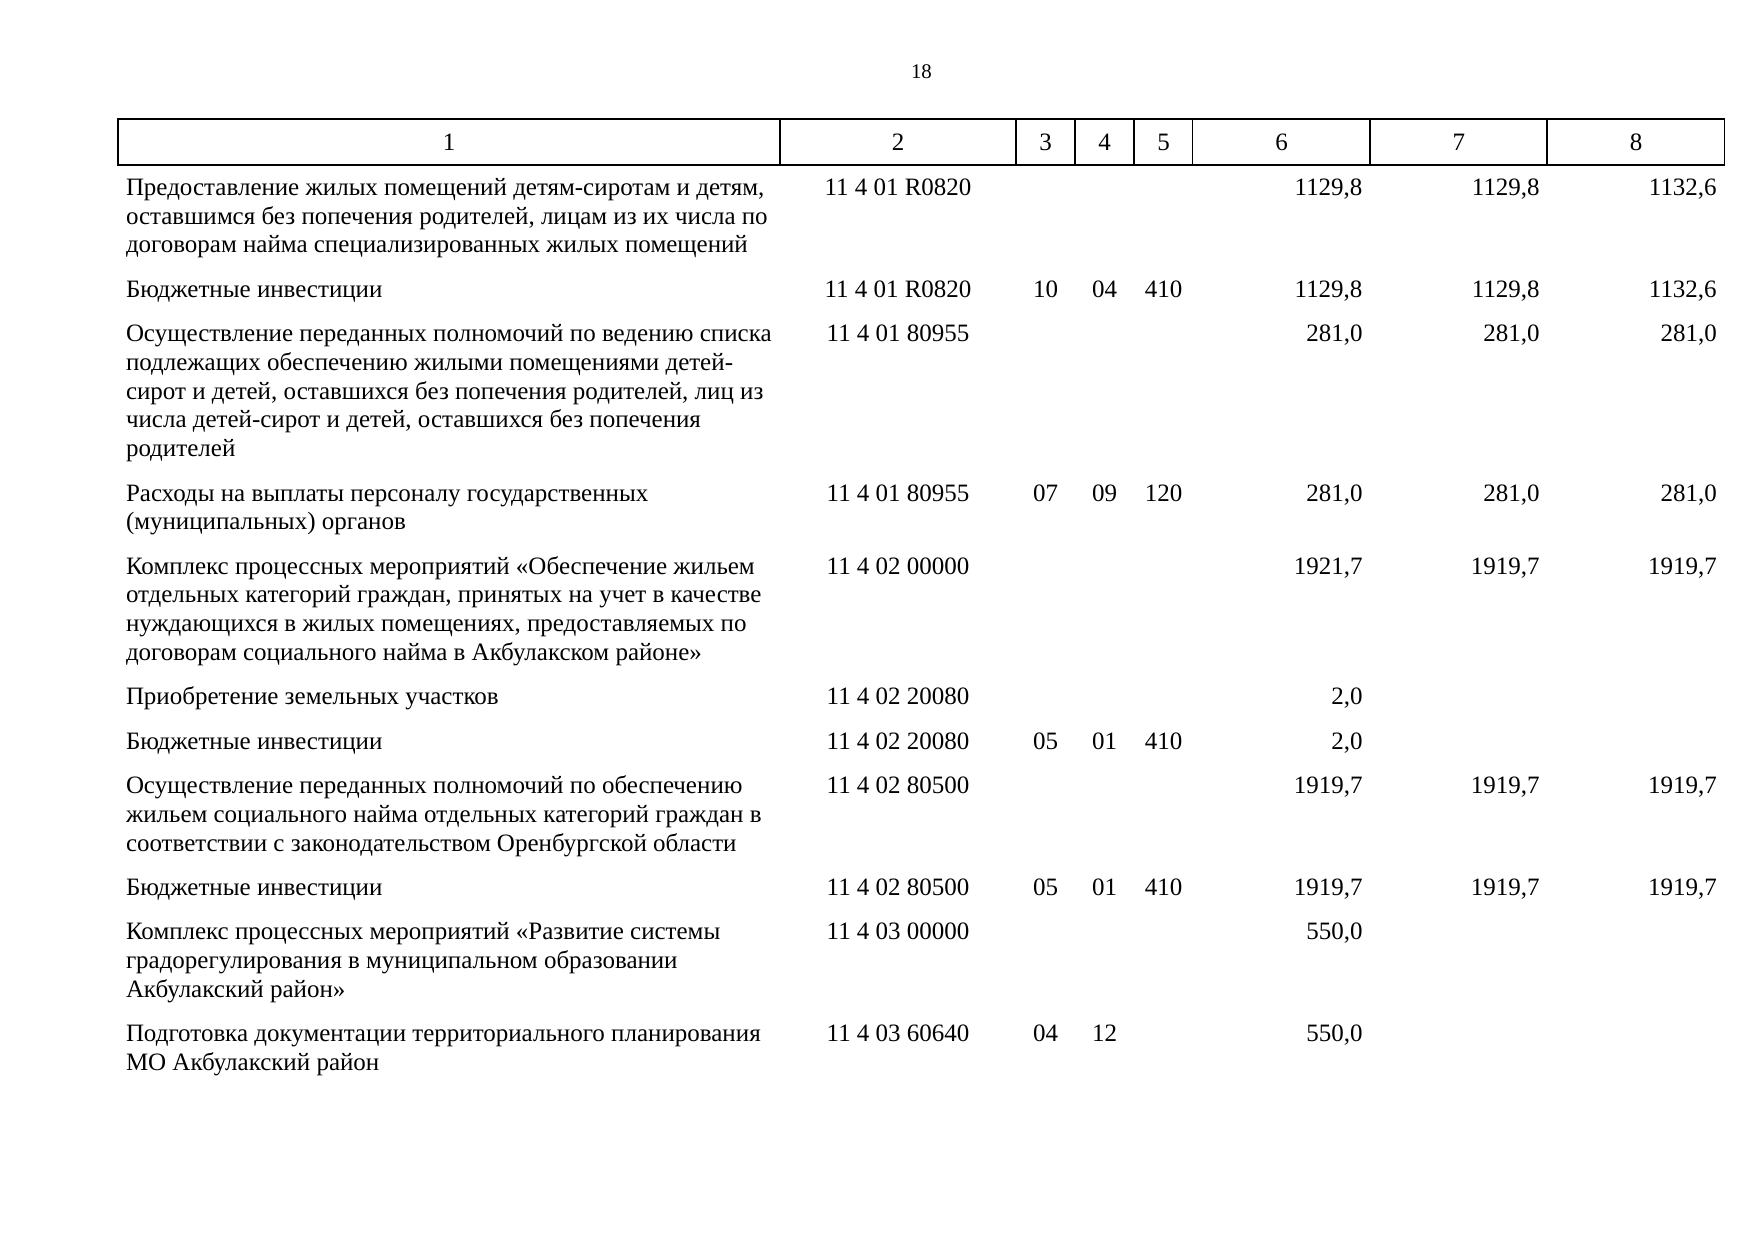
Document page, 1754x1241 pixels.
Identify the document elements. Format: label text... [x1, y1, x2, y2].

table_cell 09 [1075, 470, 1134, 543]
table_cell [1547, 718, 1724, 762]
table_header 6 [1201, 128, 1362, 156]
table_cell 04 [1075, 266, 1134, 310]
table_cell Приобретение земельных участков [118, 674, 780, 718]
table_cell 10 [1016, 266, 1075, 310]
table_cell 281,0 [1193, 310, 1370, 470]
table_cell Комплекс процессных мероприятий «Развитие системы градорегулирования в муниципальном образовании Акбулакский район» [118, 909, 780, 1010]
table_cell 1919,7 [1547, 543, 1724, 673]
table_cell 11 4 01 R0820 [780, 166, 1016, 266]
table_cell [1134, 1010, 1193, 1083]
table_cell 11 4 01 80955 [780, 310, 1016, 470]
table_cell 11 4 02 20080 [780, 718, 1016, 762]
table_cell 05 [1016, 864, 1075, 908]
table_cell 05 [1016, 718, 1075, 762]
table_cell Расходы на выплаты персоналу государственных (муниципальных) органов [118, 470, 780, 543]
table_cell Бюджетные инвестиции [118, 266, 780, 310]
table_cell 1919,7 [1547, 864, 1724, 908]
table_cell 1919,7 [1193, 762, 1370, 864]
table_cell Осуществление переданных полномочий по обеспечению жильем социального найма отдельных категорий граждан в соответствии с законодательством Оренбургской области [118, 762, 780, 864]
table_cell 281,0 [1193, 470, 1370, 543]
table_header 2 [788, 128, 1008, 156]
table_cell [1075, 909, 1134, 1010]
table_cell 1129,8 [1370, 166, 1547, 266]
table_cell [1016, 909, 1075, 1010]
table_cell Бюджетные инвестиции [118, 718, 780, 762]
table_cell 01 [1075, 864, 1134, 908]
table_cell [1075, 674, 1134, 718]
table_cell 1919,7 [1370, 543, 1547, 673]
table_cell 01 [1075, 718, 1134, 762]
table_cell [1075, 543, 1134, 673]
table_cell [1370, 909, 1547, 1010]
table_cell Подготовка документации территориального планирования МО Акбулакский район [118, 1010, 780, 1083]
table_cell 410 [1134, 266, 1193, 310]
table_header 5 [1142, 128, 1185, 156]
table_cell 11 4 02 20080 [780, 674, 1016, 718]
table_cell [1016, 166, 1075, 266]
table_cell [1075, 310, 1134, 470]
table_header [1017, 120, 1074, 164]
table_cell [1134, 543, 1193, 673]
table_cell 281,0 [1547, 310, 1724, 470]
table_cell 2,0 [1193, 718, 1370, 762]
table_header 7 [1378, 128, 1539, 156]
table_cell 12 [1075, 1010, 1134, 1083]
table_cell [1370, 674, 1547, 718]
table_cell 1919,7 [1547, 762, 1724, 864]
table_cell 11 4 02 00000 [780, 543, 1016, 673]
table_cell [1547, 909, 1724, 1010]
table_cell [1075, 166, 1134, 266]
table_cell [1134, 909, 1193, 1010]
table_cell 281,0 [1370, 470, 1547, 543]
table_cell 1129,8 [1193, 166, 1370, 266]
table_cell 1919,7 [1370, 762, 1547, 864]
table_cell [1370, 718, 1547, 762]
table_header [1371, 120, 1546, 164]
table_cell Комплекс процессных мероприятий «Обеспечение жильем отдельных категорий граждан, принятых на учет в качестве нуждающихся в жилых помещениях, предоставляемых по договорам социального найма в Акбулакском районе» [118, 543, 780, 673]
table_cell 410 [1134, 718, 1193, 762]
table_cell 1129,8 [1193, 266, 1370, 310]
table_cell [1134, 166, 1193, 266]
table_header [1548, 120, 1724, 164]
table_header [119, 120, 779, 164]
table_cell 04 [1016, 1010, 1075, 1083]
table_cell [1134, 762, 1193, 864]
table_cell 1132,6 [1547, 266, 1724, 310]
table_cell [1134, 674, 1193, 718]
table_cell 550,0 [1193, 1010, 1370, 1083]
table_cell [1075, 762, 1134, 864]
table_header [1135, 120, 1192, 164]
table_cell [1370, 1010, 1547, 1083]
table_cell 11 4 03 60640 [780, 1010, 1016, 1083]
table_cell 281,0 [1547, 470, 1724, 543]
table_cell Осуществление переданных полномочий по ведению списка подлежащих обеспечению жилыми помещениями детей-сирот и детей, оставшихся без попечения родителей, лиц из числа детей-сирот и детей, оставшихся без попечения родителей [118, 310, 780, 470]
table_cell 281,0 [1370, 310, 1547, 470]
table_cell 11 4 01 R0820 [780, 266, 1016, 310]
table_header [1076, 120, 1133, 164]
table_header 8 [1555, 128, 1716, 156]
table_cell Бюджетные инвестиции [118, 864, 780, 908]
table_cell [1016, 310, 1075, 470]
table_header 3 [1024, 128, 1067, 156]
table_header 4 [1083, 128, 1126, 156]
table_cell [1547, 674, 1724, 718]
table_cell 11 4 02 80500 [780, 864, 1016, 908]
table_cell 11 4 02 80500 [780, 762, 1016, 864]
table_header [1193, 120, 1369, 164]
table_cell 1919,7 [1193, 864, 1370, 908]
table_cell 410 [1134, 864, 1193, 908]
table_cell [1016, 762, 1075, 864]
table_cell [1134, 310, 1193, 470]
table_cell [1016, 674, 1075, 718]
table_cell 120 [1134, 470, 1193, 543]
table_cell 1129,8 [1370, 266, 1547, 310]
table_cell [1547, 1010, 1724, 1083]
table_header [781, 120, 1015, 164]
table_header 1 [126, 128, 772, 156]
table_cell 2,0 [1193, 674, 1370, 718]
table_cell 1132,6 [1547, 166, 1724, 266]
table_cell 07 [1016, 470, 1075, 543]
table_cell 1921,7 [1193, 543, 1370, 673]
table_cell 11 4 03 00000 [780, 909, 1016, 1010]
table_cell [1016, 543, 1075, 673]
table_cell 11 4 01 80955 [780, 470, 1016, 543]
table_cell 550,0 [1193, 909, 1370, 1010]
table_cell 1919,7 [1370, 864, 1547, 908]
table_cell Предоставление жилых помещений детям-сиротам и детям, оставшимся без попечения родителей, лицам из их числа по договорам найма специализированных жилых помещений [118, 166, 780, 266]
